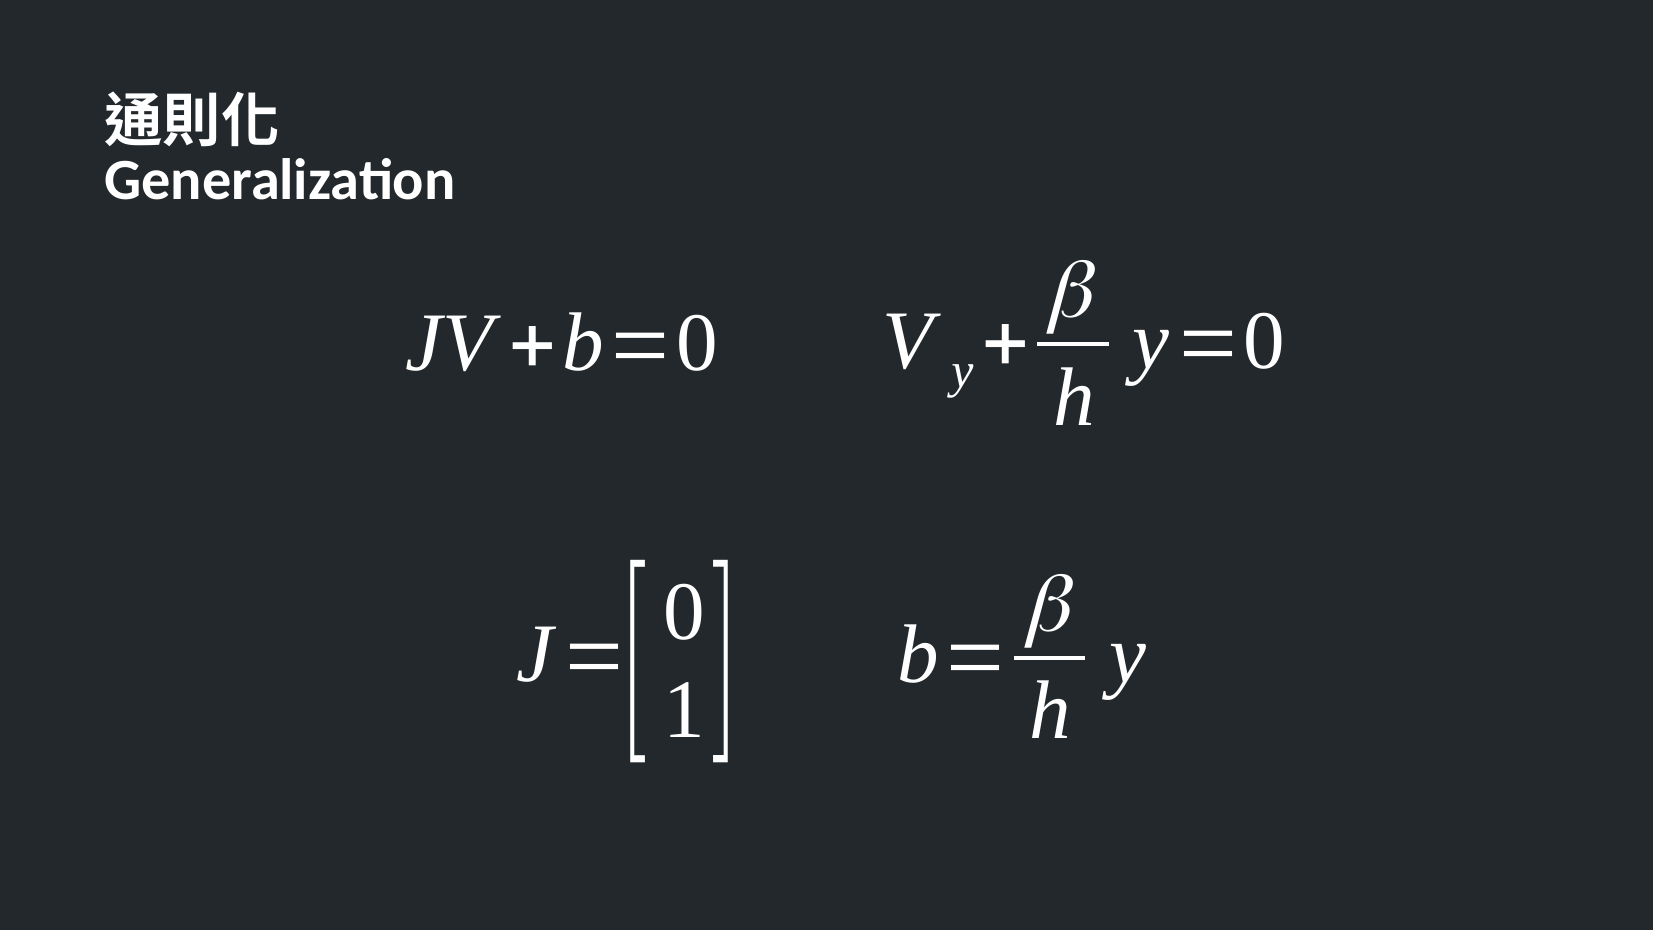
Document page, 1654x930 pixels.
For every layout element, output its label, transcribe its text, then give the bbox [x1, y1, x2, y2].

text_box 通則化 Generalization [90, 90, 1381, 239]
chart [507, 555, 750, 767]
chart [396, 296, 726, 389]
chart [876, 256, 1293, 443]
chart [891, 570, 1157, 757]
